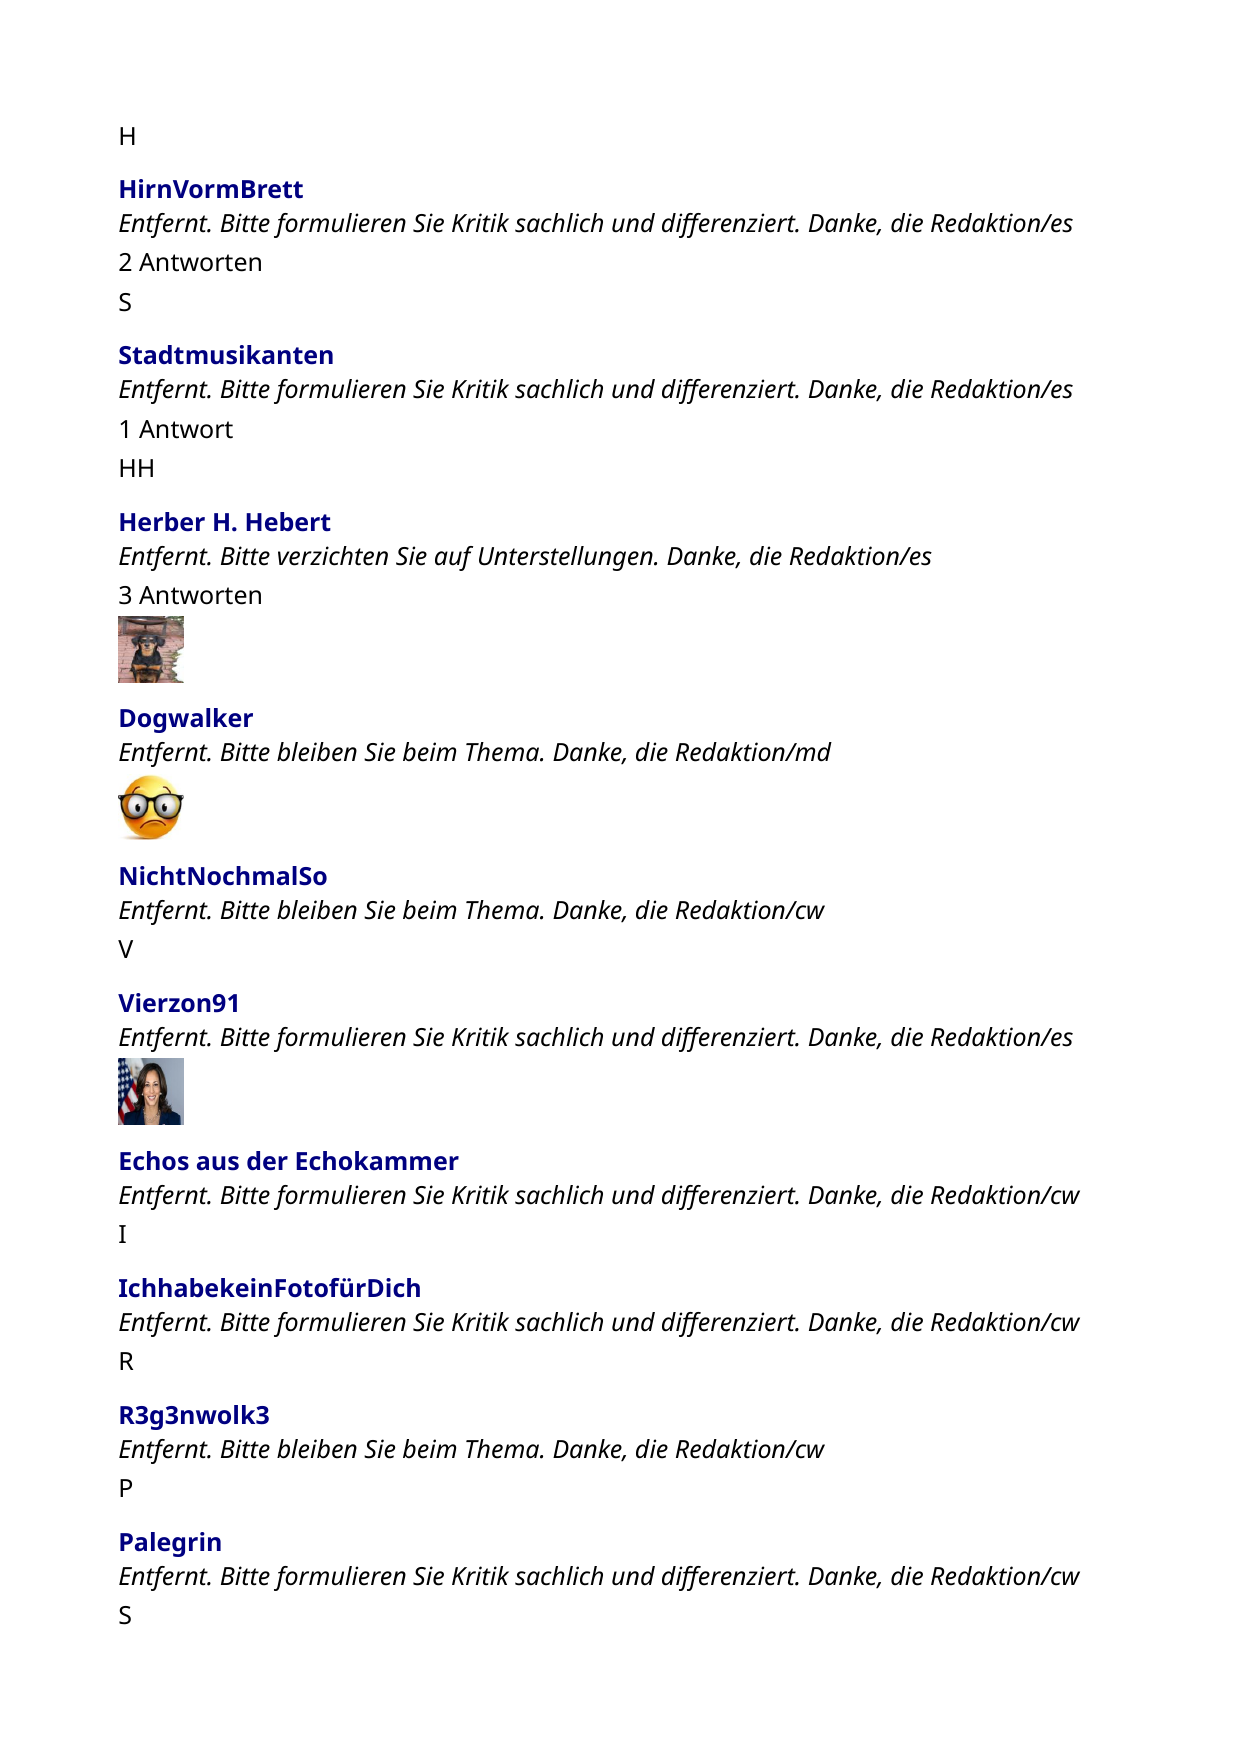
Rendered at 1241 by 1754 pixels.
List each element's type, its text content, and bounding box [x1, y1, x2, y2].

text 2 Antworten [118, 245, 1122, 279]
text Entfernt. Bitte bleiben Sie beim Thema. Danke, die Redaktion/cw [118, 1431, 1122, 1466]
text Entfernt. Bitte formulieren Sie Kritik sachlich und differenziert. Danke, die Redaktion/es [118, 1020, 1122, 1054]
text Entfernt. Bitte bleiben Sie beim Thema. Danke, die Redaktion/cw [118, 893, 1122, 927]
text S [118, 1598, 1122, 1632]
subtitle Dogwalker [118, 701, 1122, 735]
text Entfernt. Bitte formulieren Sie Kritik sachlich und differenziert. Danke, die Redaktion/cw [118, 1304, 1122, 1338]
text I [118, 1217, 1122, 1251]
text Entfernt. Bitte formulieren Sie Kritik sachlich und differenziert. Danke, die Redaktion/es [118, 206, 1122, 240]
text Entfernt. Bitte bleiben Sie beim Thema. Danke, die Redaktion/md [118, 735, 1122, 769]
subtitle Stadtmusikanten [118, 338, 1122, 372]
text H [118, 118, 1122, 152]
text Entfernt. Bitte formulieren Sie Kritik sachlich und differenziert. Danke, die Redaktion/cw [118, 1558, 1122, 1592]
text Entfernt. Bitte formulieren Sie Kritik sachlich und differenziert. Danke, die Redaktion/es [118, 372, 1122, 406]
text R [118, 1344, 1122, 1378]
subtitle R3g3nwolk3 [118, 1397, 1122, 1431]
subtitle IchhabekeinFotofürDich [118, 1270, 1122, 1304]
text P [118, 1471, 1122, 1505]
picture [118, 616, 184, 683]
subtitle NichtNochmalSo [118, 859, 1122, 893]
subtitle HirnVormBrett [118, 172, 1122, 206]
subtitle Palegrin [118, 1524, 1122, 1558]
text 1 Antwort [118, 411, 1122, 445]
subtitle Herber H. Hebert [118, 504, 1122, 538]
text Entfernt. Bitte formulieren Sie Kritik sachlich und differenziert. Danke, die Redaktion/cw [118, 1177, 1122, 1212]
text HH [118, 450, 1122, 484]
text 3 Antworten [118, 577, 1122, 611]
picture [118, 1058, 184, 1125]
text Entfernt. Bitte verzichten Sie auf Unterstellungen. Danke, die Redaktion/es [118, 538, 1122, 572]
subtitle Vierzon91 [118, 986, 1122, 1020]
picture [118, 774, 184, 840]
text V [118, 932, 1122, 966]
text S [118, 284, 1122, 318]
subtitle Echos aus der Echokammer [118, 1143, 1122, 1177]
